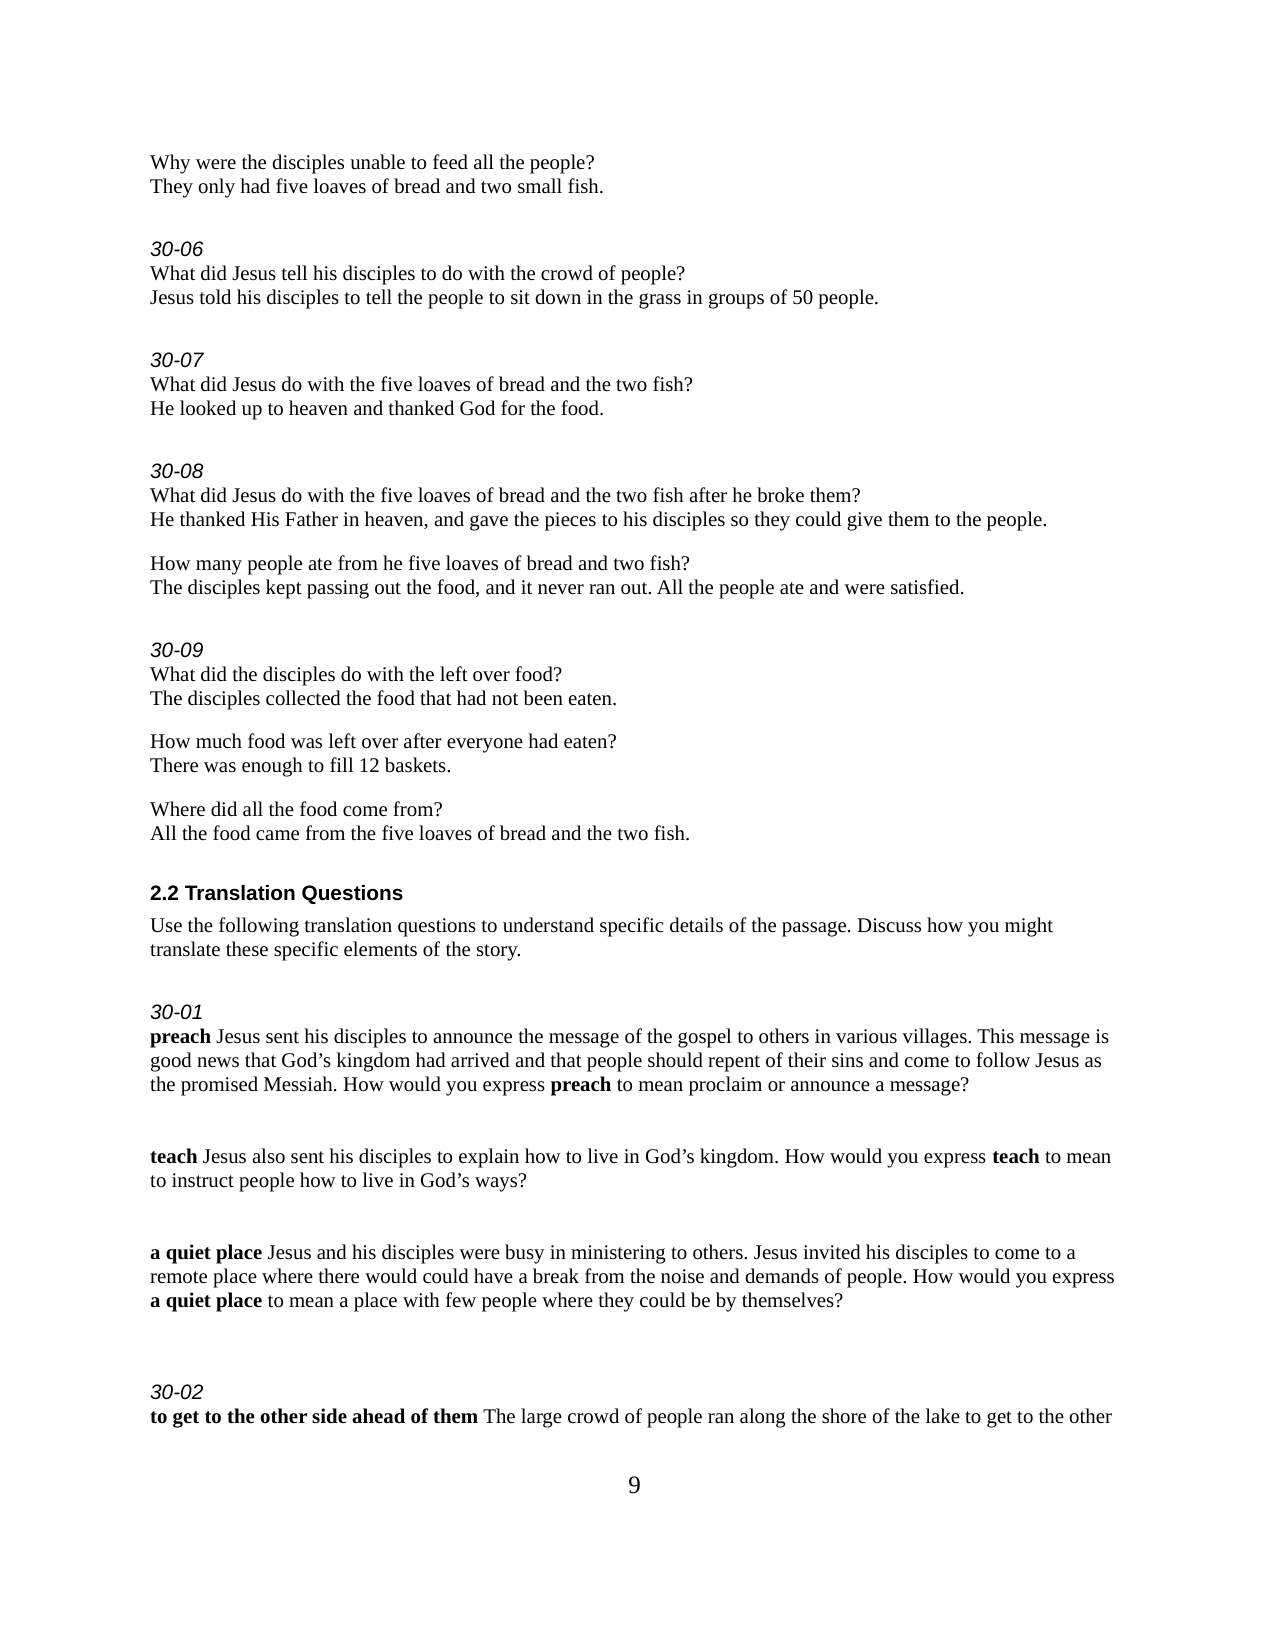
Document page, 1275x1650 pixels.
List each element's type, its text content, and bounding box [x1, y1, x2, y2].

subtitle 30-06 [150, 237, 1125, 261]
text How many people ate from he five loaves of bread and two fish? The disciples kept passing out the food, and it never ran out. All the people ate and were satisfied. [150, 551, 1125, 599]
subtitle 30-01 [150, 999, 1125, 1023]
text What did Jesus do with the five loaves of bread and the two fish? He looked up to heaven and thanked God for the food. [150, 372, 1125, 420]
text Why were the disciples unable to feed all the people? They only had five loaves of bread and two small fish. [150, 150, 1125, 198]
text What did Jesus tell his disciples to do with the crowd of people? Jesus told his disciples to tell the people to sit down in the grass in groups of 50 people. [150, 261, 1125, 309]
text How much food was left over after everyone had eaten? There was enough to fill 12 baskets. [150, 729, 1125, 777]
text Use the following translation questions to understand specific details of the passage. Discuss how you might translate these specific elements of the story. [150, 912, 1125, 961]
subtitle 30-02 [150, 1380, 1125, 1404]
text What did the disciples do with the left over food? The disciples collected the food that had not been eaten. [150, 662, 1125, 710]
text What did Jesus do with the five loaves of bread and the two fish after he broke them? He thanked His Father in heaven, and gave the pieces to his disciples so they could give them to the people. [150, 483, 1125, 531]
text to get to the other side ahead of them The large crowd of people ran along the shore of the lake to get to the other [150, 1404, 1125, 1428]
text teach Jesus also sent his disciples to explain how to live in God’s kingdom. How would you express teach to mean to instruct people how to live in God’s ways? [150, 1144, 1125, 1192]
text a quiet place Jesus and his disciples were busy in ministering to others. Jesus invited his disciples to come to a remote place where there would could have a break from the noise and demands of people. How would you express a quiet place to mean a place with few people where they could be by themselves? [150, 1240, 1125, 1312]
subtitle 2.2 Translation Questions [150, 881, 1125, 905]
subtitle 30-08 [150, 459, 1125, 483]
subtitle 30-09 [150, 638, 1125, 662]
subtitle 30-07 [150, 348, 1125, 372]
text preach Jesus sent his disciples to announce the message of the gospel to others in various villages. This message is good news that God’s kingdom had arrived and that people should repent of their sins and come to follow Jesus as the promised Messiah. How would you express preach to mean proclaim or announce a message? [150, 1023, 1125, 1096]
text Where did all the food come from? All the food came from the five loaves of bread and the two fish. [150, 797, 1125, 845]
